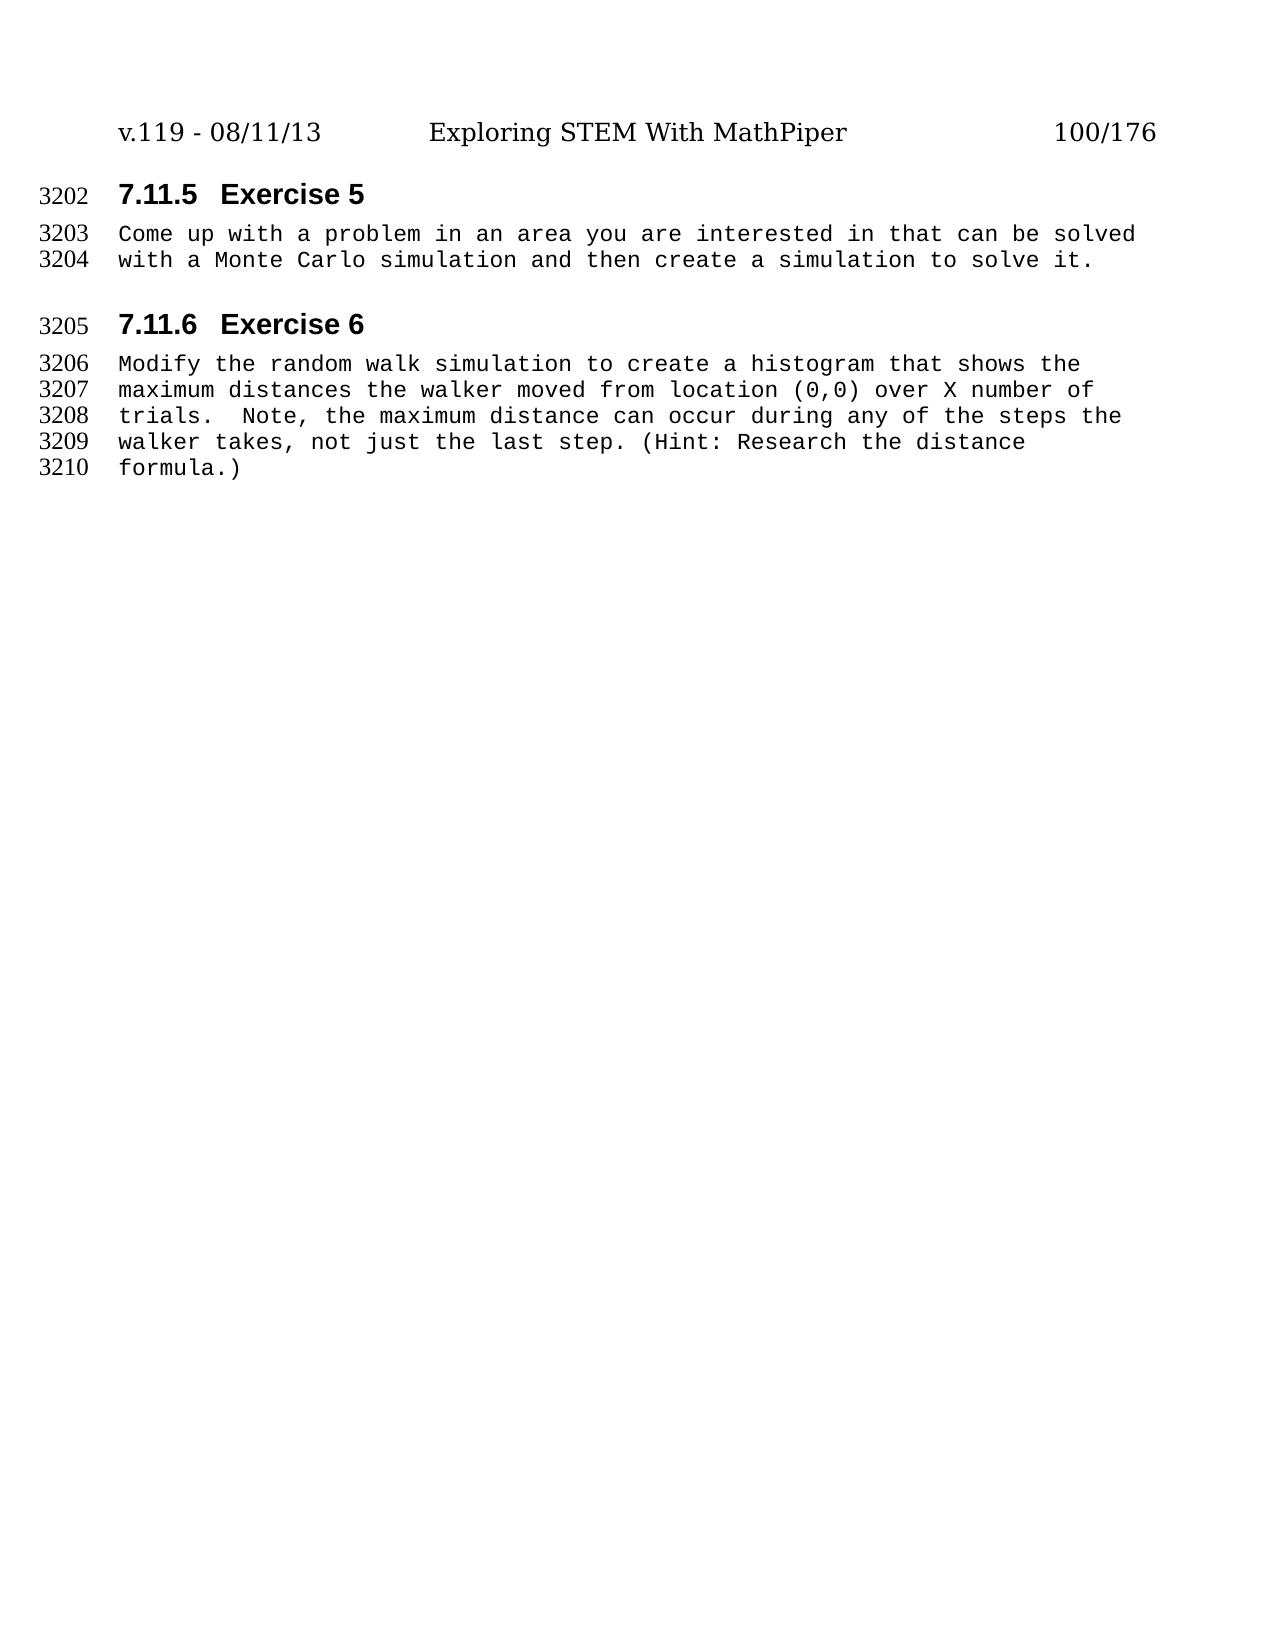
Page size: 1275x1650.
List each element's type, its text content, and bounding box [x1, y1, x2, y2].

subtitle Exercise 6 [118, 307, 1157, 341]
text Come up with a problem in an area you are interested in that can be solved with a Monte Carlo simulation and then create a simulation to solve it. [118, 222, 1157, 274]
subtitle Exercise 5 [118, 177, 1157, 210]
text Modify the random walk simulation to create a histogram that shows the maximum distances the walker moved from location (0,0) over X number of trials. Note, the maximum distance can occur during any of the steps the walker takes, not just the last step. (Hint: Research the distance formula.) [118, 353, 1157, 482]
